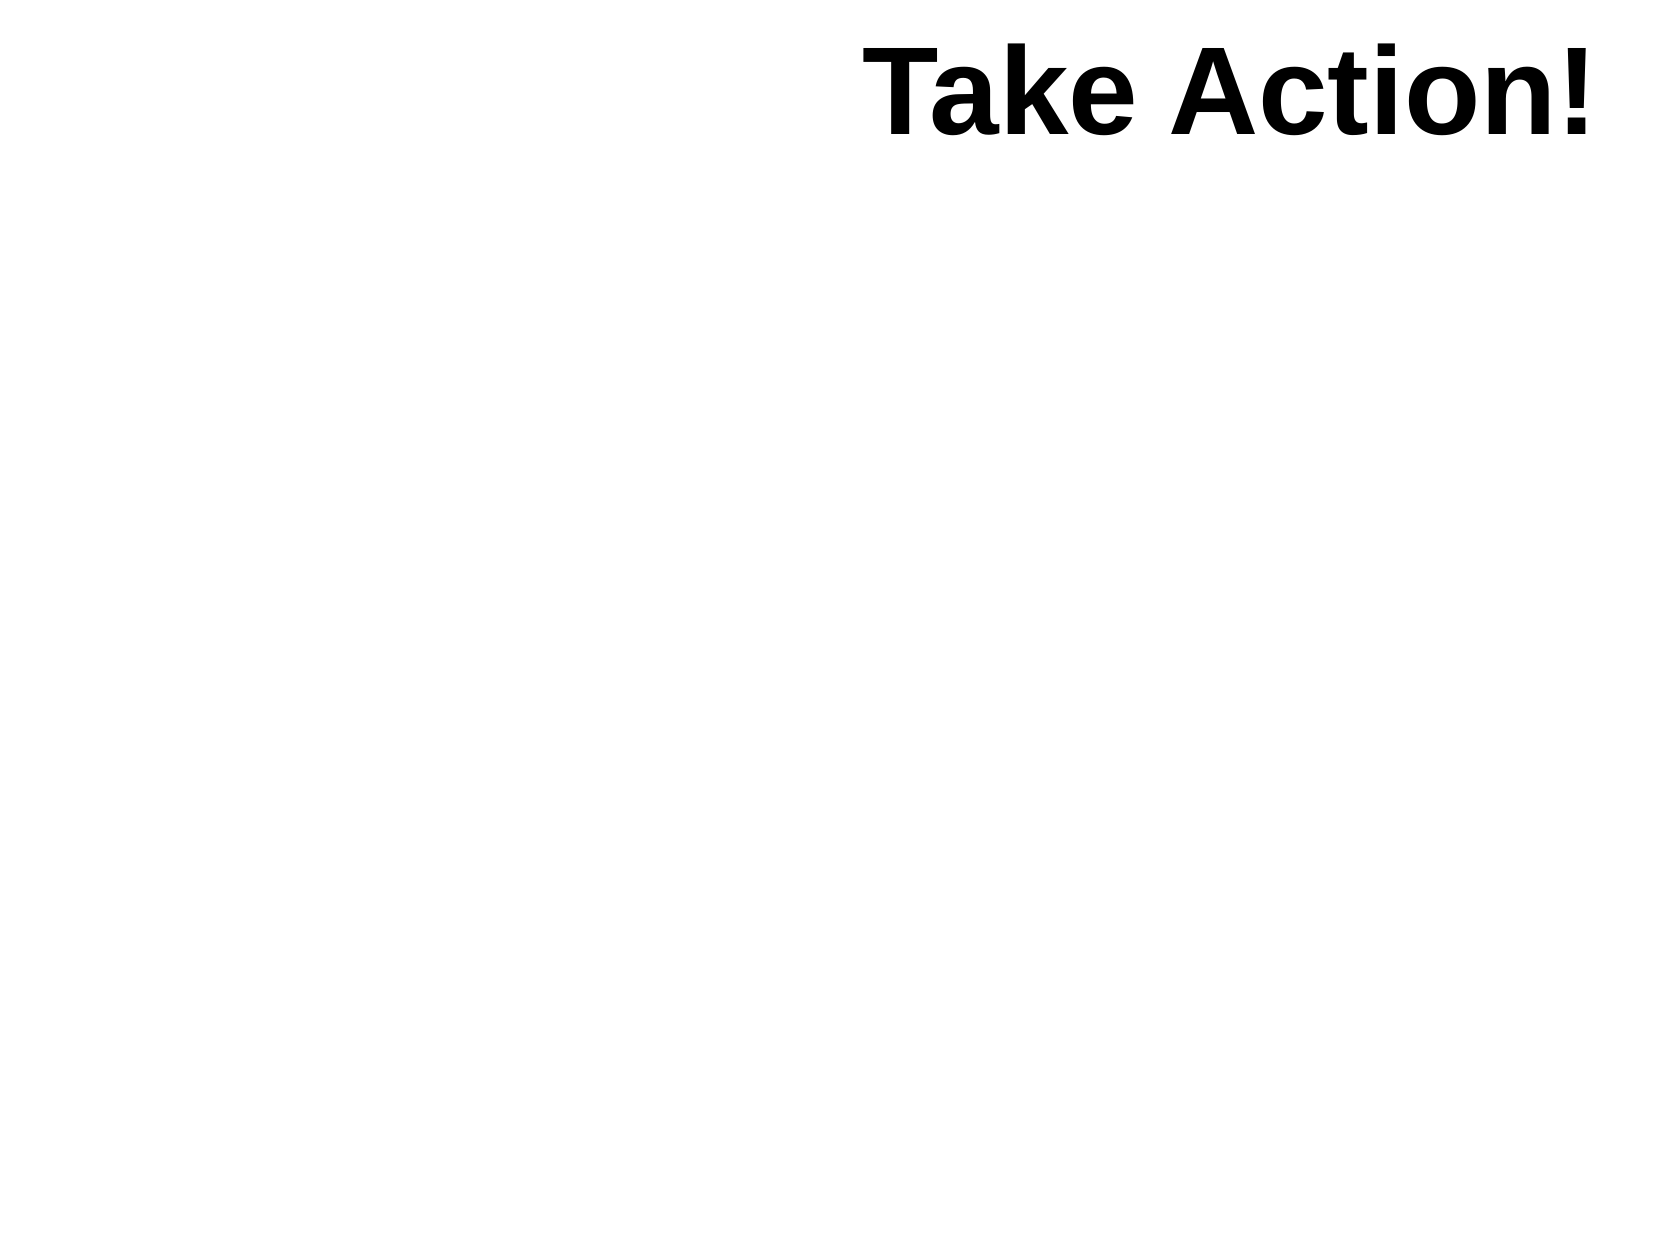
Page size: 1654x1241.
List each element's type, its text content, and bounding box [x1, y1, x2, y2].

text_box Take Action! [818, 14, 1644, 169]
